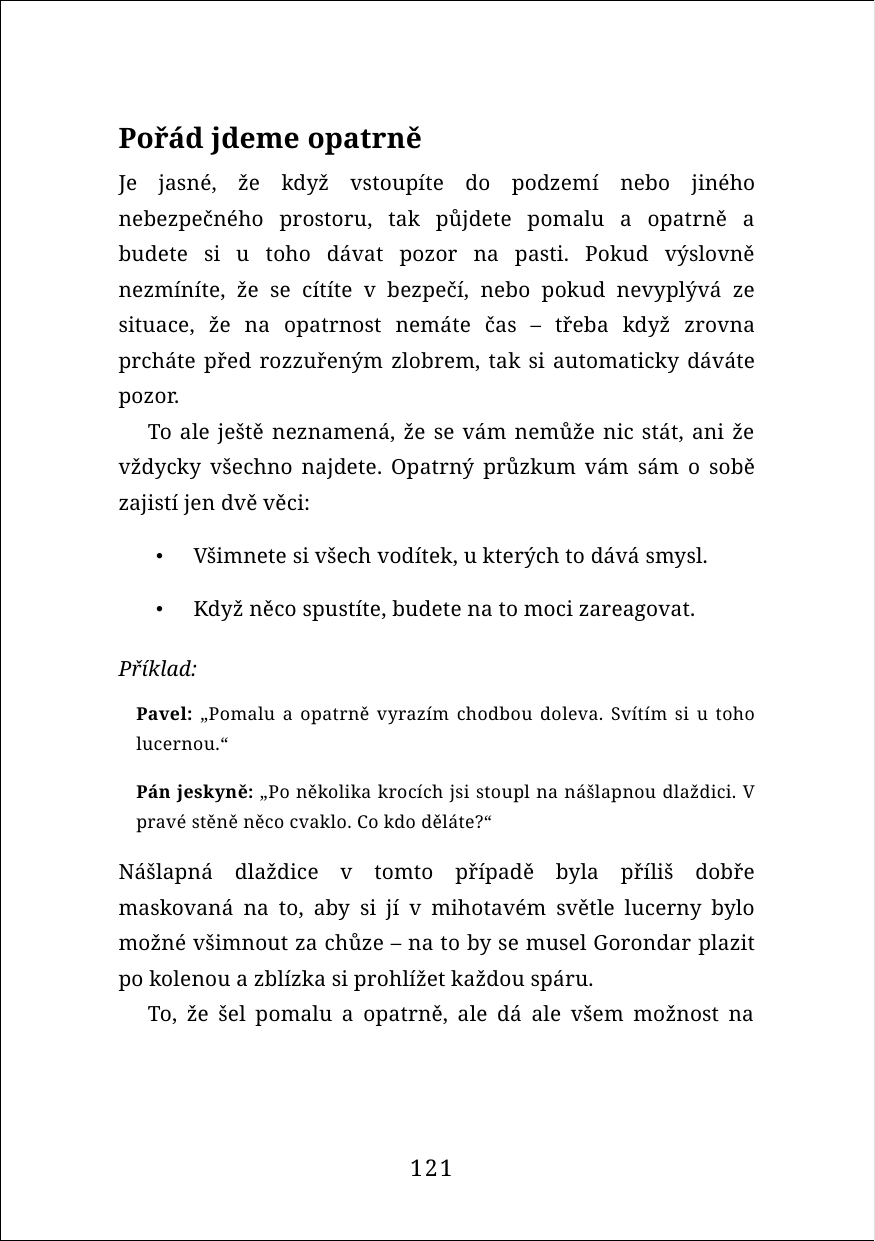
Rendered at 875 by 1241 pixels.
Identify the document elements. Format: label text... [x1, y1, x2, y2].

text Pán jeskyně: „Po několika krocích jsi stoupl na nášlapnou dlaždici. V pravé stěně něco cvaklo. Co kdo děláte?“ [136, 779, 756, 833]
text Pavel: „Pomalu a opatrně vyrazím chodbou doleva. Svítím si u toho lucernou.“ [136, 701, 756, 755]
text Nášlapná dlaždice v tomto případě byla příliš dobře maskovaná na to, aby si jí v mihotavém světle lucerny bylo možné všimnout za chůze – na to by se musel Gorondar plazit po kolenou a zblízka si prohlížet každou spáru. To, že šel pomalu a opatrně, ale dá ale všem možnost na [118, 857, 756, 1028]
text Příklad: [118, 654, 756, 682]
list Všimnete si všech vodítek, u kterých to dává smysl. [156, 541, 756, 570]
list Když něco spustíte, budete na to moci zareagovat. [156, 594, 756, 623]
text Je jasné, že když vstoupíte do podzemí nebo jiného nebezpečného prostoru, tak půjdete pomalu a opatrně a budete si u toho dávat pozor na pasti. Pokud výslovně nezmíníte, že se cítíte v bezpečí, nebo pokud nevyplývá ze situace, že na opatrnost nemáte čas – třeba když zrovna prcháte před rozzuřeným zlobrem, tak si automaticky dáváte pozor. To ale ještě neznamená, že se vám nemůže nic stát, ani že vždycky všechno najdete. Opatrný průzkum vám sám o sobě zajistí jen dvě věci: [118, 168, 756, 516]
subtitle Pořád jdeme opatrně [118, 118, 756, 157]
